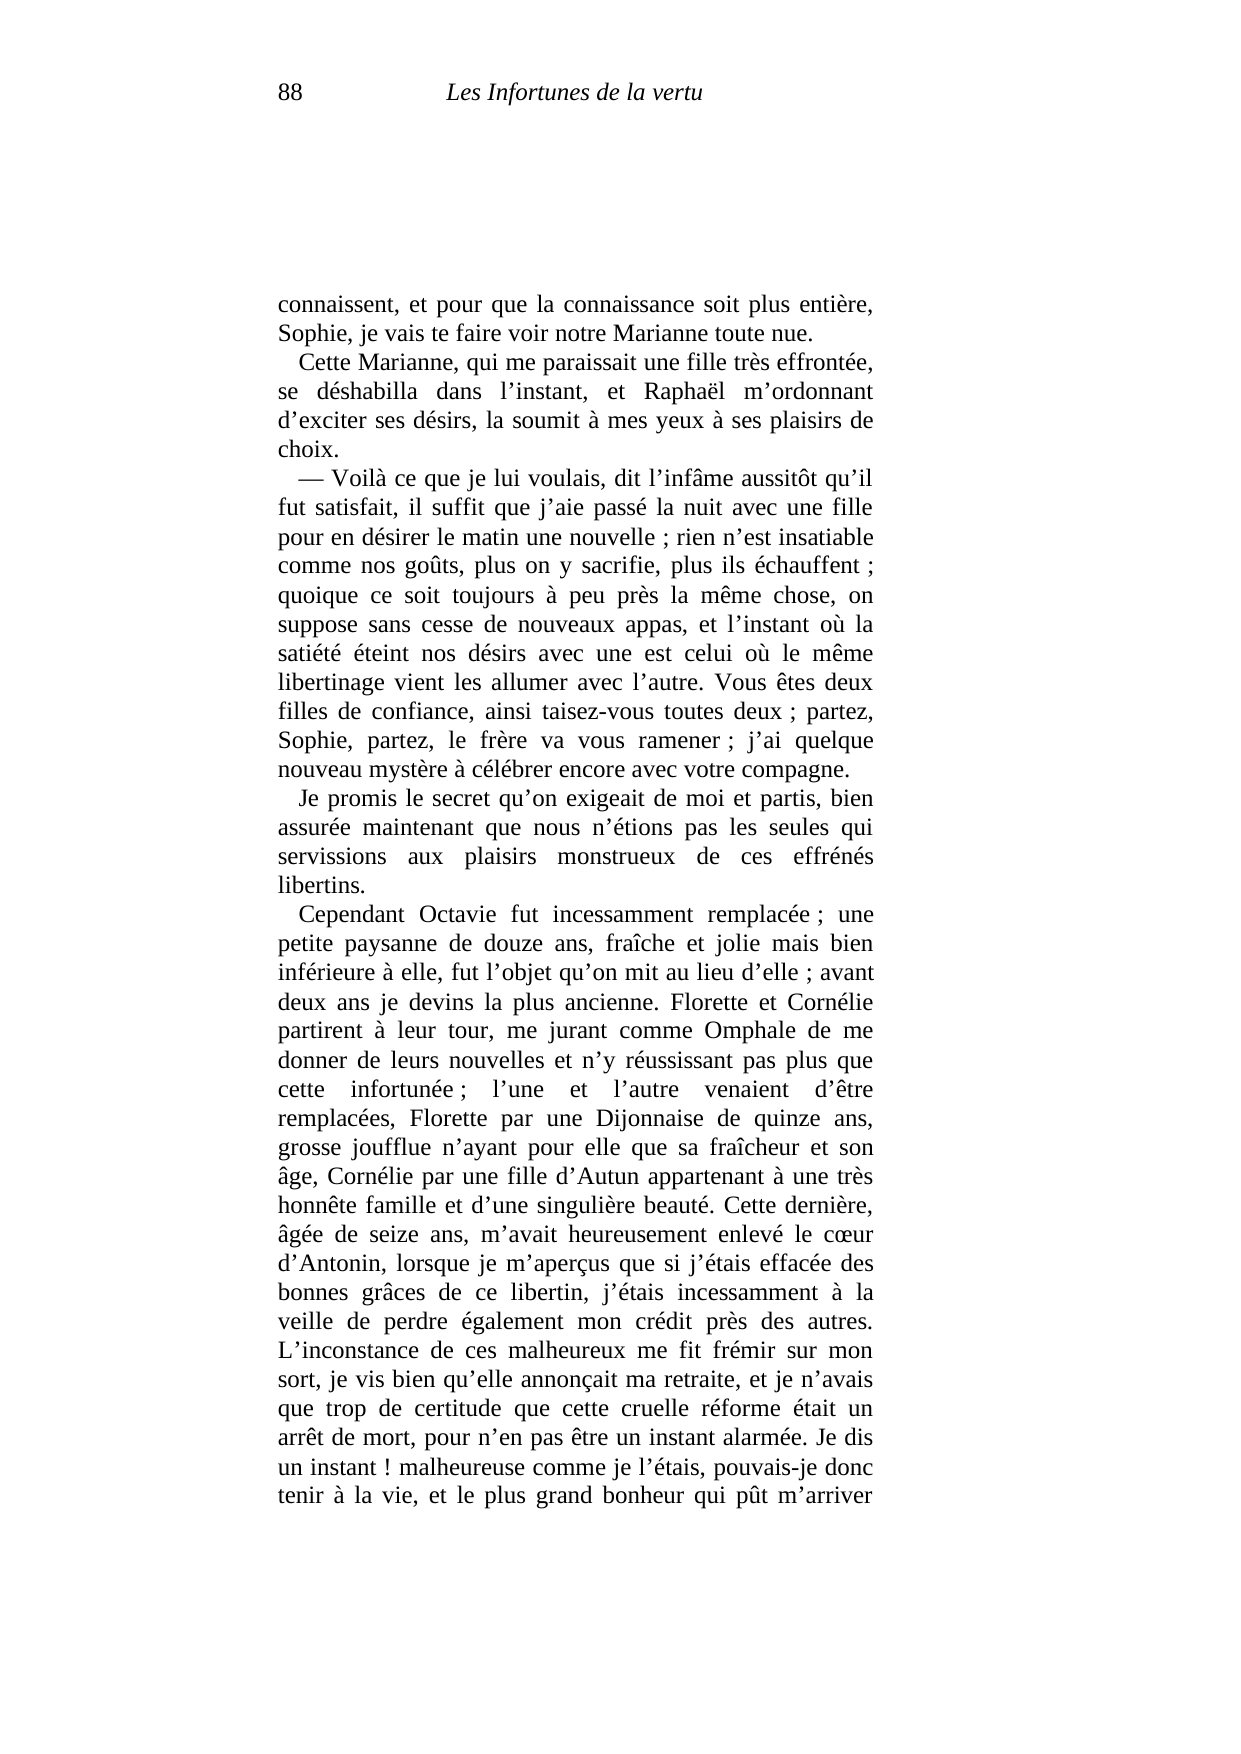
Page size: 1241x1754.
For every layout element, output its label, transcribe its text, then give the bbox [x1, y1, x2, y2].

text Je promis le secret qu’on exigeait de moi et partis, bien assurée maintenant que nous n’étions pas les seules qui servissions aux plaisirs monstrueux de ces effrénés libertins. [278, 783, 874, 899]
text — Voilà ce que je lui voulais, dit l’infâme aussitôt qu’il fut satisfait, il suffit que j’aie passé la nuit avec une fille pour en désirer le matin une nouvelle ; rien n’est insatiable comme nos goûts, plus on y sacrifie, plus ils échauffent ; quoique ce soit toujours à peu près la même chose, on suppose sans cesse de nouveaux appas, et l’instant où la satiété éteint nos désirs avec une est celui où le même libertinage vient les allumer avec l’autre. Vous êtes deux filles de confiance, ainsi taisez-vous toutes deux ; partez, Sophie, partez, le frère va vous ramener ; j’ai quelque nouveau mystère à célébrer encore avec votre compagne. [278, 463, 874, 783]
text connaissent, et pour que la connaissance soit plus entière, Sophie, je vais te faire voir notre Marianne toute nue. [278, 289, 874, 347]
text Cette Marianne, qui me paraissait une fille très effrontée, se déshabilla dans l’instant, et Raphaël m’ordonnant d’exciter ses désirs, la soumit à mes yeux à ses plaisirs de choix. [278, 347, 874, 463]
text Cependant Octavie fut incessamment remplacée ; une petite paysanne de douze ans, fraîche et jolie mais bien inférieure à elle, fut l’objet qu’on mit au lieu d’elle ; avant deux ans je devins la plus ancienne. Florette et Cornélie partirent à leur tour, me jurant comme Omphale de me donner de leurs nouvelles et n’y réussissant pas plus que cette infortunée ; l’une et l’autre venaient d’être remplacées, Florette par une Dijonnaise de quinze ans, grosse joufflue n’ayant pour elle que sa fraîcheur et son âge, Cornélie par une fille d’Autun appartenant à une très honnête famille et d’une singulière beauté. Cette dernière, âgée de seize ans, m’avait heureusement enlevé le cœur d’Antonin, lorsque je m’aperçus que si j’étais effacée des bonnes grâces de ce libertin, j’étais incessamment à la veille de perdre également mon crédit près des autres. L’inconstance de ces malheureux me fit frémir sur mon sort, je vis bien qu’elle annonçait ma retraite, et je n’avais que trop de certitude que cette cruelle réforme était un arrêt de mort, pour n’en pas être un instant alarmée. Je dis un instant ! malheureuse comme je l’étais, pouvais-je donc tenir à la vie, et le plus grand bonheur qui pût m’arriver [278, 899, 874, 1509]
